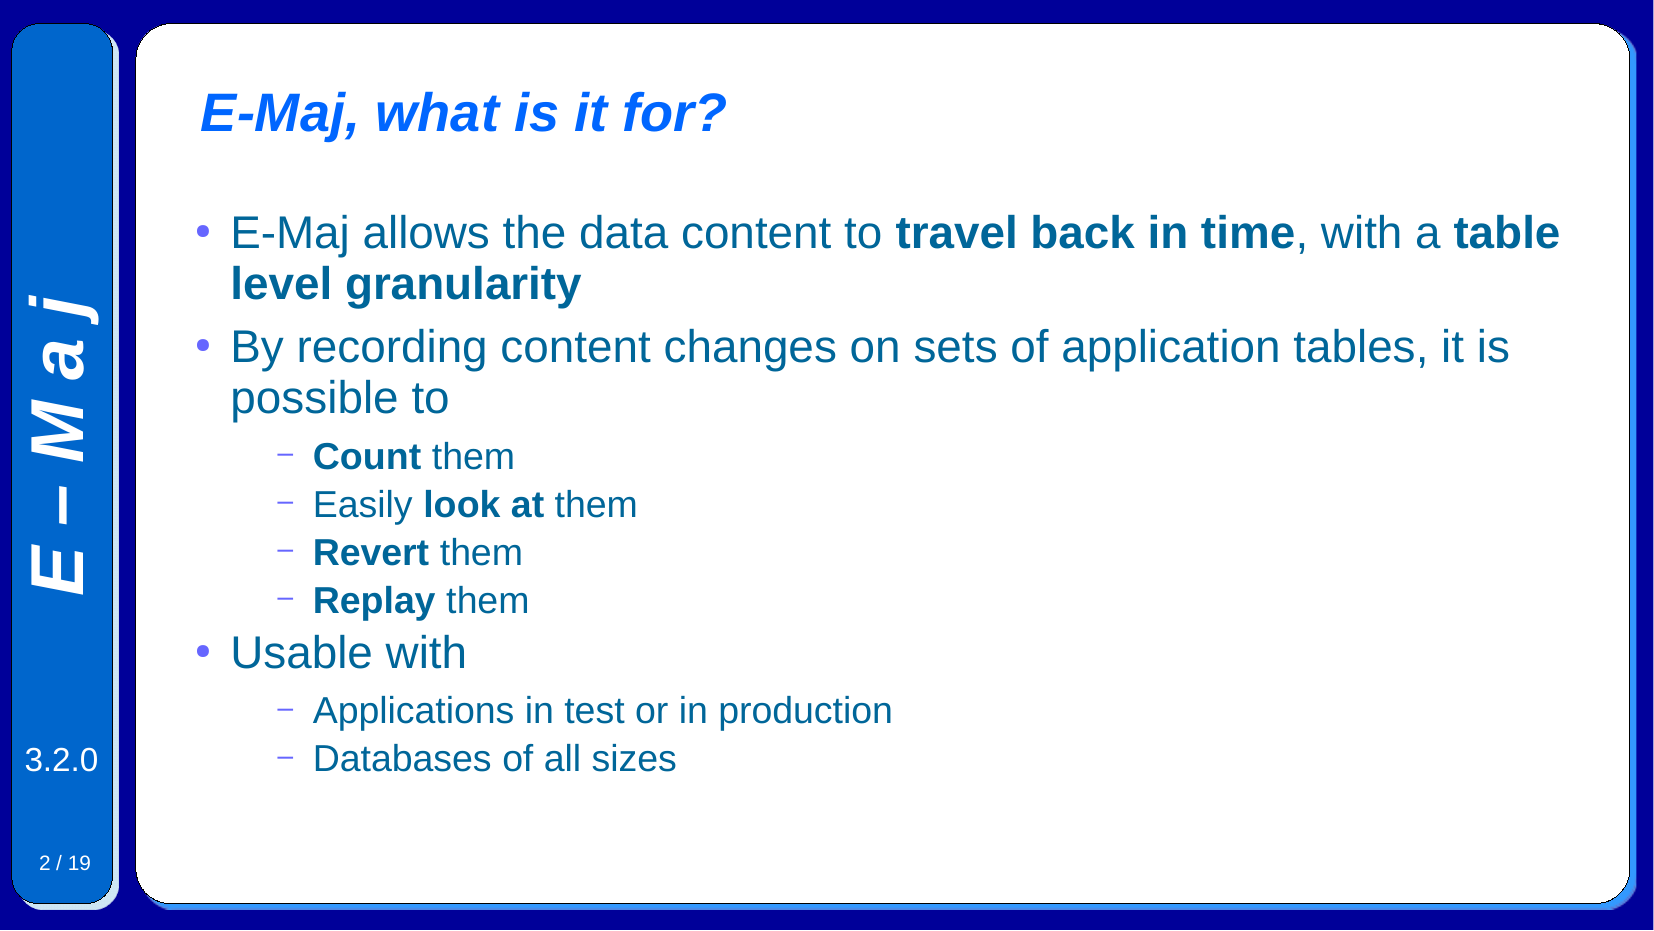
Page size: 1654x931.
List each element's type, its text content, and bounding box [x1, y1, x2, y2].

list E-Maj allows the data content to travel back in time, with a table level granularity By recording content changes on sets of application tables, it is possible to Count them Easily look at them Revert them Replay them Usable with Applications in test or in production Databases of all sizes [177, 206, 1587, 886]
title E-Maj, what is it for? [200, 34, 1575, 191]
